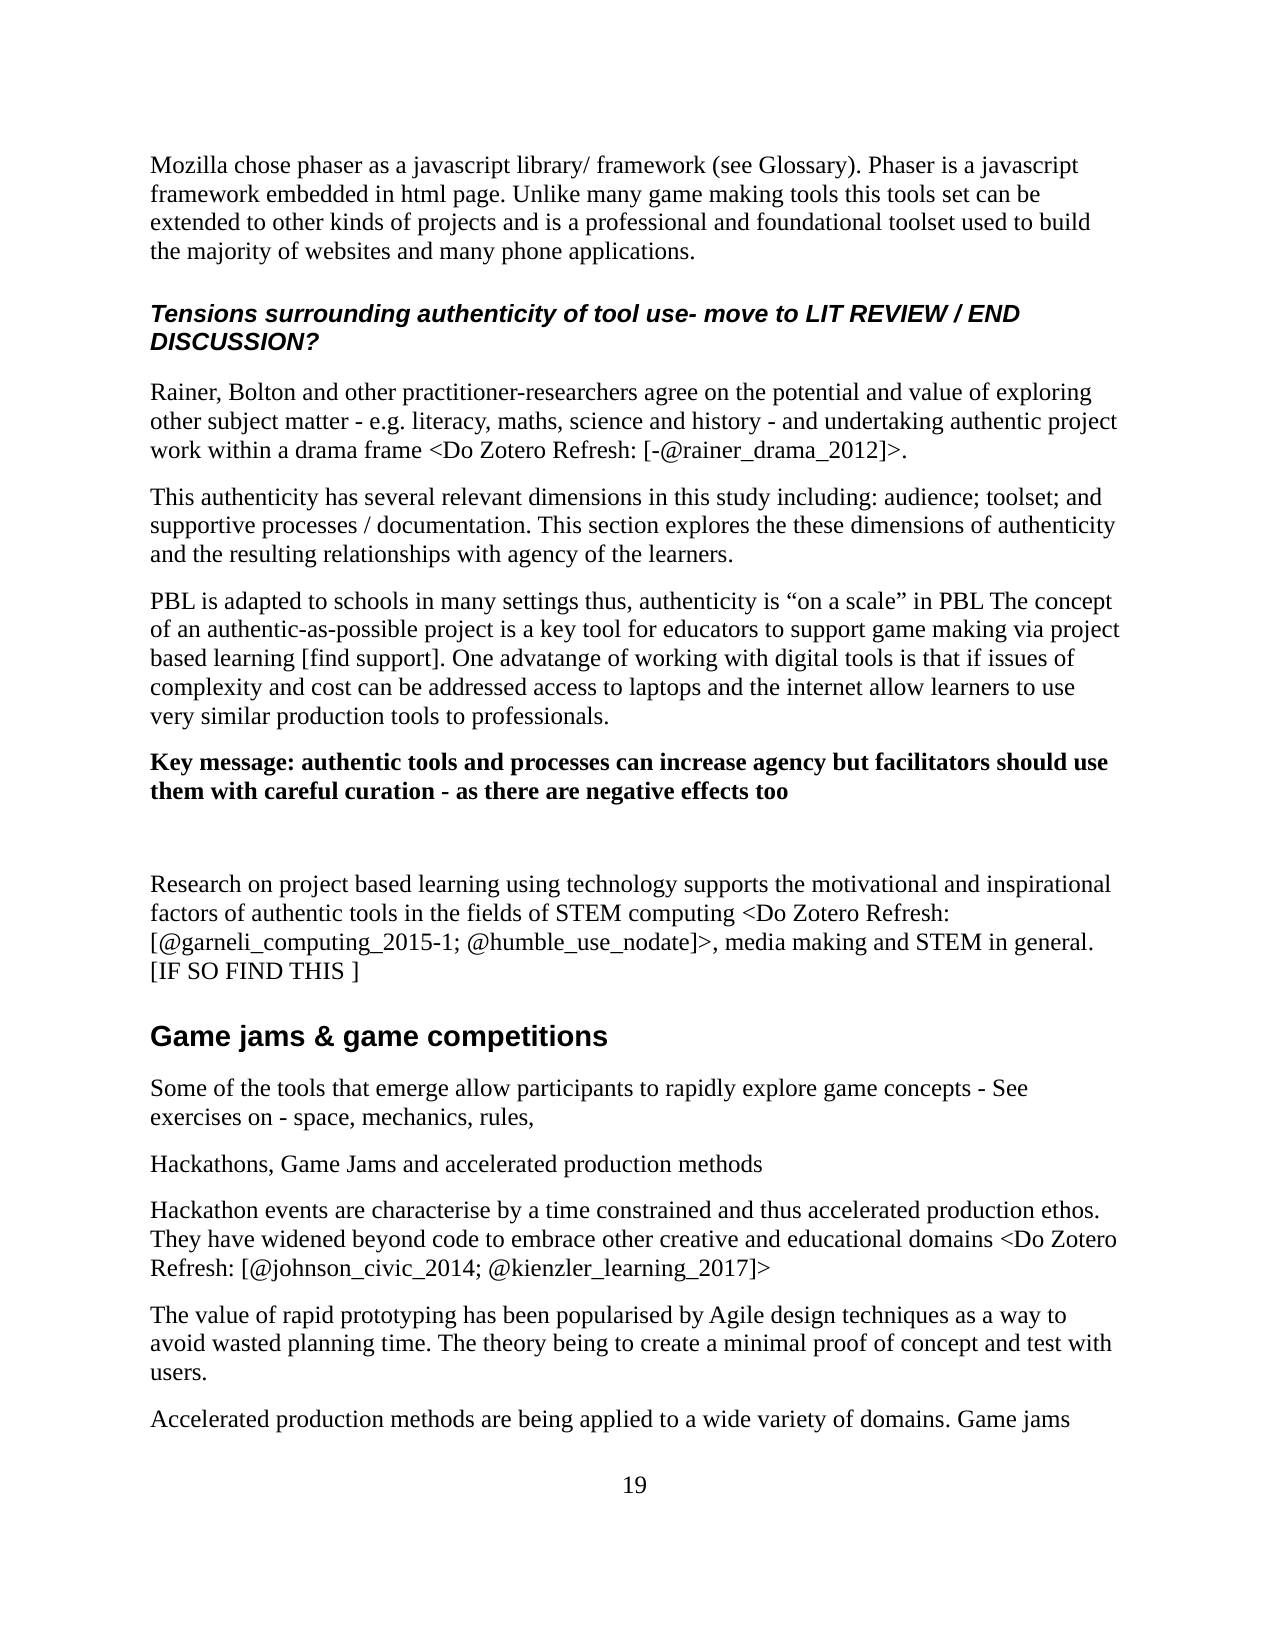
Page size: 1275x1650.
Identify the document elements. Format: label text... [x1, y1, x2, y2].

text The value of rapid prototyping has been popularised by Agile design techniques as a way to avoid wasted planning time. The theory being to create a minimal proof of concept and test with users. [150, 1300, 1125, 1386]
text Mozilla chose phaser as a javascript library/ framework (see Glossary). Phaser is a javascript framework embedded in html page. Unlike many game making tools this tools set can be extended to other kinds of projects and is a professional and foundational toolset used to build the majority of websites and many phone applications. [150, 150, 1125, 265]
subtitle Tensions surrounding authenticity of tool use- move to LIT REVIEW / END DISCUSSION? [150, 299, 1125, 356]
text Hackathon events are characterise by a time constrained and thus accelerated production ethos. They have widened beyond code to embrace other creative and educational domains <Do Zotero Refresh: [@johnson_civic_2014; @kienzler_learning_2017]> [150, 1196, 1125, 1282]
text Accelerated production methods are being applied to a wide variety of domains. Game jams [150, 1404, 1125, 1433]
text Rainer, Bolton and other practitioner-researchers agree on the potential and value of exploring other subject matter - e.g. literacy, maths, science and history - and undertaking authentic project work within a drama frame <Do Zotero Refresh: [-@rainer_drama_2012]>. [150, 377, 1125, 464]
text Some of the tools that emerge allow participants to rapidly explore game concepts - See exercises on - space, mechanics, rules, [150, 1073, 1125, 1131]
text PBL is adapted to schools in many settings thus, authenticity is “on a scale” in PBL The concept of an authentic-as-possible project is a key tool for educators to support game making via project based learning [find support]. One advatange of working with digital tools is that if issues of complexity and cost can be addressed access to laptops and the internet allow learners to use very similar production tools to professionals. [150, 586, 1125, 729]
text Key message: authentic tools and processes can increase agency but facilitators should use them with careful curation - as there are negative effects too [150, 747, 1125, 805]
text This authenticity has several relevant dimensions in this study including: audience; toolset; and supportive processes / documentation. This section explores the these dimensions of authenticity and the resulting relationships with agency of the learners. [150, 482, 1125, 568]
text Hackathons, Game Jams and accelerated production methods [150, 1149, 1125, 1178]
subtitle Game jams & game competitions [150, 1018, 1125, 1052]
text Research on project based learning using technology supports the motivational and inspirational factors of authentic tools in the fields of STEM computing <Do Zotero Refresh: [@garneli_computing_2015-1; @humble_use_nodate]>, media making and STEM in general. [IF SO FIND THIS ] [150, 869, 1125, 984]
